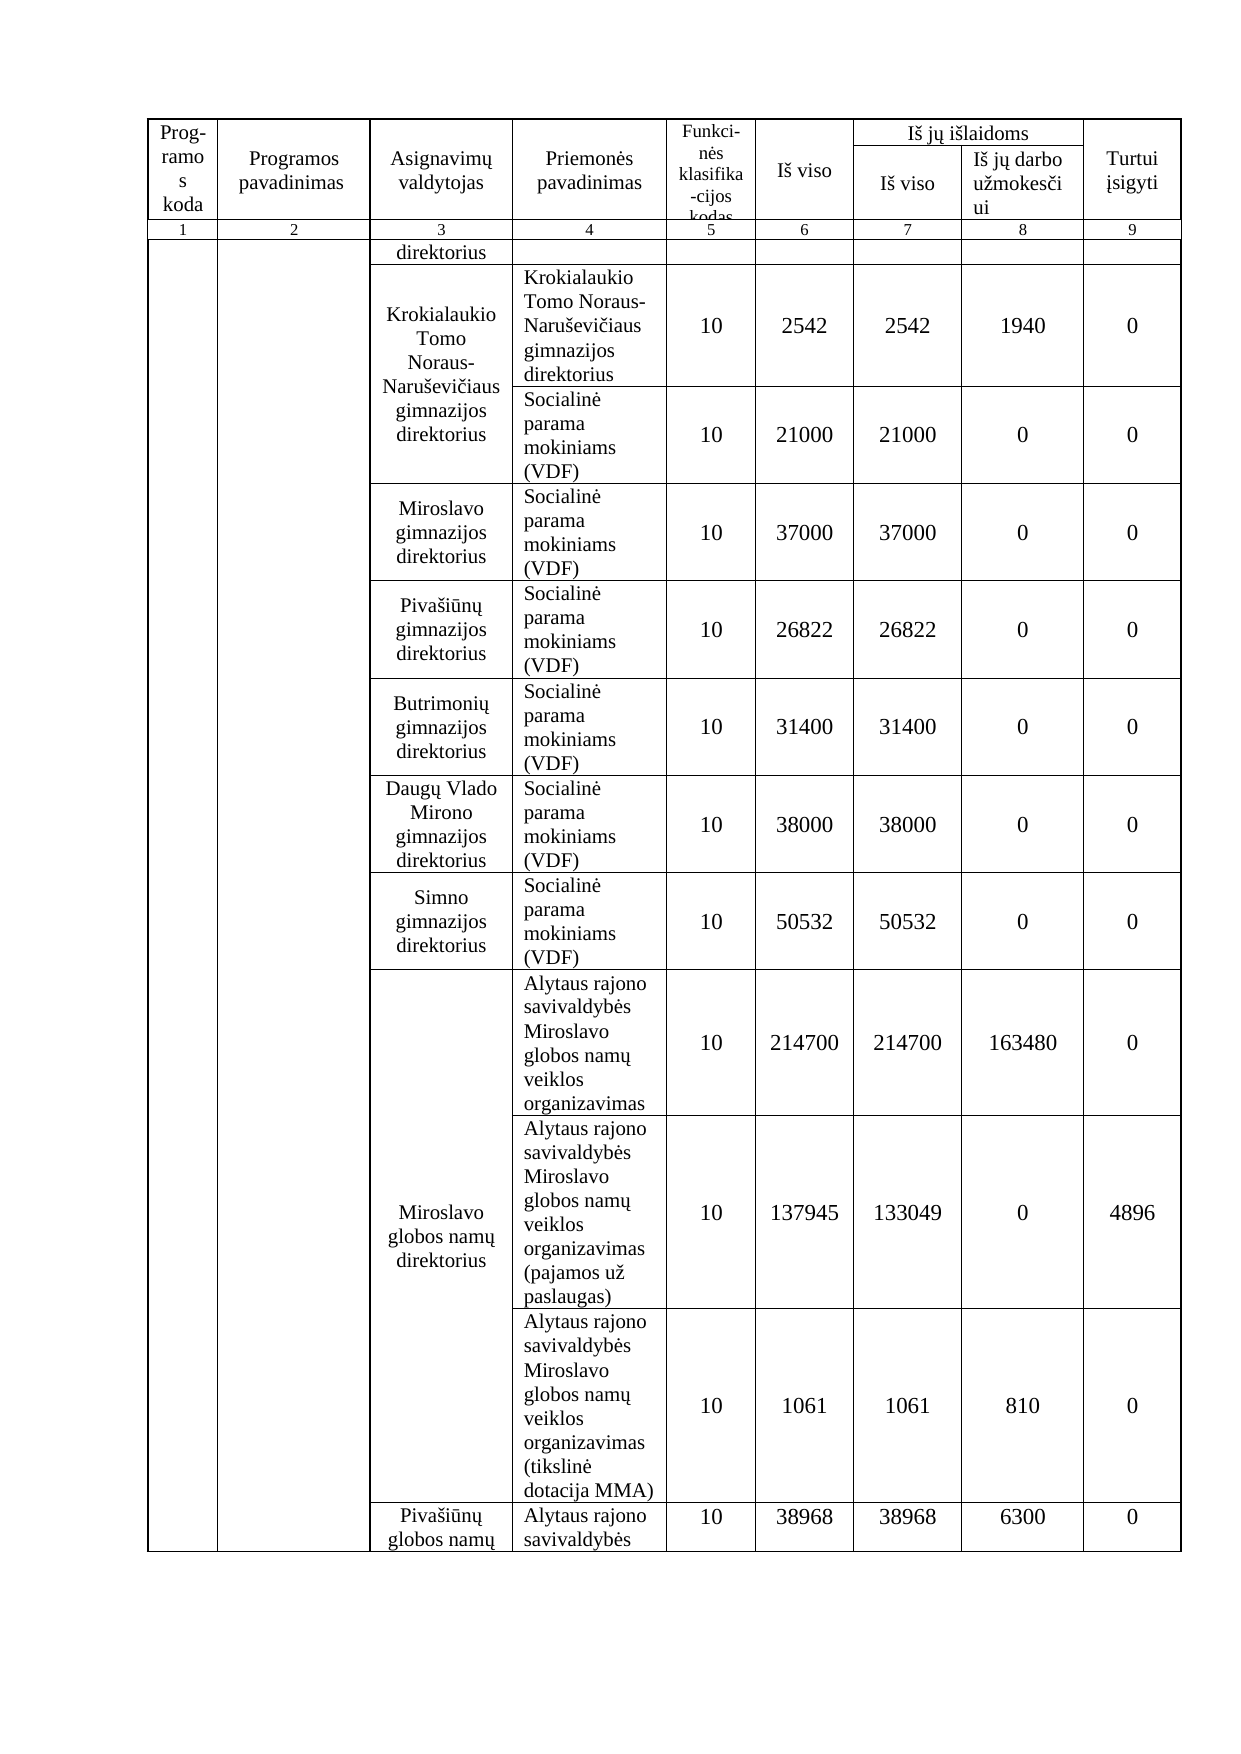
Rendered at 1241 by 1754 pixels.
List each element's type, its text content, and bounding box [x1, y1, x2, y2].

table_header Prog-ramos kodas [149, 120, 217, 219]
table_cell 7 [854, 220, 961, 239]
table_cell 10 [667, 265, 755, 386]
table_cell 31400 [756, 679, 853, 775]
table_cell 0 [1084, 776, 1180, 872]
table_cell 10 [667, 776, 755, 872]
table_cell 8 [962, 220, 1083, 239]
table_cell Krokialaukio Tomo Noraus-Naruševičiaus gimnazijos direktorius [371, 265, 512, 483]
table_cell 0 [1084, 265, 1180, 386]
table_cell 0 [962, 679, 1083, 775]
table_header Iš viso [756, 120, 853, 219]
table_cell Socialinė parama mokiniams (VDF) [513, 581, 666, 677]
table_cell 0 [1084, 484, 1180, 580]
table_cell 10 [667, 679, 755, 775]
table_cell 0 [1084, 581, 1180, 677]
table_cell 10 [667, 581, 755, 677]
table_cell [667, 240, 755, 264]
table_cell 10 [667, 873, 755, 969]
table_header Programos pavadinimas [218, 120, 369, 219]
table_cell 0 [1084, 1503, 1180, 1551]
table_cell Pivašiūnų globos namų [371, 1503, 512, 1551]
table_cell Iš jų darbo užmokesčiui [962, 146, 1083, 219]
table_cell 214700 [854, 970, 961, 1115]
table_cell Socialinė parama mokiniams (VDF) [513, 679, 666, 775]
table_cell 31400 [854, 679, 961, 775]
table_cell Simno gimnazijos direktorius [371, 873, 512, 969]
table_cell Daugų Vlado Mirono gimnazijos direktorius [371, 776, 512, 872]
table_cell 38968 [756, 1503, 853, 1551]
table_cell [218, 240, 369, 1551]
table_cell 1940 [962, 265, 1083, 386]
table_cell 50532 [854, 873, 961, 969]
table_cell [756, 240, 853, 264]
table_header Asignavimų valdytojas [371, 120, 512, 219]
table_cell 10 [667, 484, 755, 580]
table_cell 1061 [854, 1309, 961, 1502]
table_cell 163480 [962, 970, 1083, 1115]
table_cell Miroslavo gimnazijos direktorius [371, 484, 512, 580]
table_cell 26822 [756, 581, 853, 677]
table_cell [149, 240, 217, 1551]
table_cell 0 [1084, 387, 1180, 483]
table_cell 4896 [1084, 1116, 1180, 1308]
table_cell Alytaus rajono savivaldybės Miroslavo globos namų veiklos organizavimas [513, 970, 666, 1115]
table_cell 6300 [962, 1503, 1083, 1551]
table_cell 2 [218, 220, 369, 239]
table_cell 0 [962, 776, 1083, 872]
table_cell 38000 [854, 776, 961, 872]
table_cell 10 [667, 1503, 755, 1551]
table_header Funkci-nės klasifika-cijos kodas [667, 120, 755, 219]
table_cell 0 [962, 1116, 1083, 1308]
table_cell Butrimonių gimnazijos direktorius [371, 679, 512, 775]
table_cell Alytaus rajono savivaldybės [513, 1503, 666, 1551]
table_cell [513, 240, 666, 264]
table_cell 2542 [756, 265, 853, 386]
table_cell 0 [962, 873, 1083, 969]
table_cell 0 [962, 387, 1083, 483]
table_cell 10 [667, 1116, 755, 1308]
table_cell Socialinė parama mokiniams (VDF) [513, 484, 666, 580]
table_cell 0 [1084, 1309, 1180, 1502]
table_cell 6 [756, 220, 853, 239]
table_cell direktorius [371, 240, 512, 264]
table_cell Alytaus rajono savivaldybės Miroslavo globos namų veiklos organizavimas (pajamos už paslaugas) [513, 1116, 666, 1308]
table_cell 0 [1084, 970, 1180, 1115]
table_header Turtui įsigyti [1084, 120, 1180, 219]
table_cell 810 [962, 1309, 1083, 1502]
table_cell 1 [148, 220, 217, 239]
table_cell 10 [667, 1309, 755, 1502]
table_cell 10 [667, 970, 755, 1115]
table_cell 214700 [756, 970, 853, 1115]
table_cell Socialinė parama mokiniams (VDF) [513, 387, 666, 483]
table_cell 1061 [756, 1309, 853, 1502]
table_cell [1084, 240, 1180, 264]
table_cell 38968 [854, 1503, 961, 1551]
table_cell Iš viso [854, 146, 961, 219]
table_cell Krokialaukio Tomo Noraus-Naruševičiaus gimnazijos direktorius [513, 265, 666, 386]
table_cell 0 [962, 581, 1083, 677]
table_header Priemonės pavadinimas [513, 120, 666, 219]
table_cell Socialinė parama mokiniams (VDF) [513, 776, 666, 872]
table_cell 137945 [756, 1116, 853, 1308]
table_cell 50532 [756, 873, 853, 969]
table_cell 37000 [756, 484, 853, 580]
table_cell 0 [1084, 873, 1180, 969]
table_cell 9 [1084, 220, 1181, 239]
table_cell Pivašiūnų gimnazijos direktorius [371, 581, 512, 677]
table_cell 0 [1084, 679, 1180, 775]
table_cell [962, 240, 1083, 264]
table_cell 3 [371, 220, 512, 239]
table_cell 37000 [854, 484, 961, 580]
table_cell 133049 [854, 1116, 961, 1308]
table_cell Alytaus rajono savivaldybės Miroslavo globos namų veiklos organizavimas (tikslinė dotacija MMA) [513, 1309, 666, 1502]
table_cell 21000 [854, 387, 961, 483]
table_cell [854, 240, 961, 264]
table_cell 10 [667, 387, 755, 483]
table_cell 26822 [854, 581, 961, 677]
table_cell 4 [513, 220, 666, 239]
table_cell 21000 [756, 387, 853, 483]
table_cell Miroslavo globos namų direktorius [371, 970, 512, 1502]
table_cell 2542 [854, 265, 961, 386]
table_cell 5 [667, 220, 755, 239]
table_header Iš jų išlaidoms [854, 120, 1083, 145]
table_cell Socialinė parama mokiniams (VDF) [513, 873, 666, 969]
table_cell 38000 [756, 776, 853, 872]
table_cell 0 [962, 484, 1083, 580]
